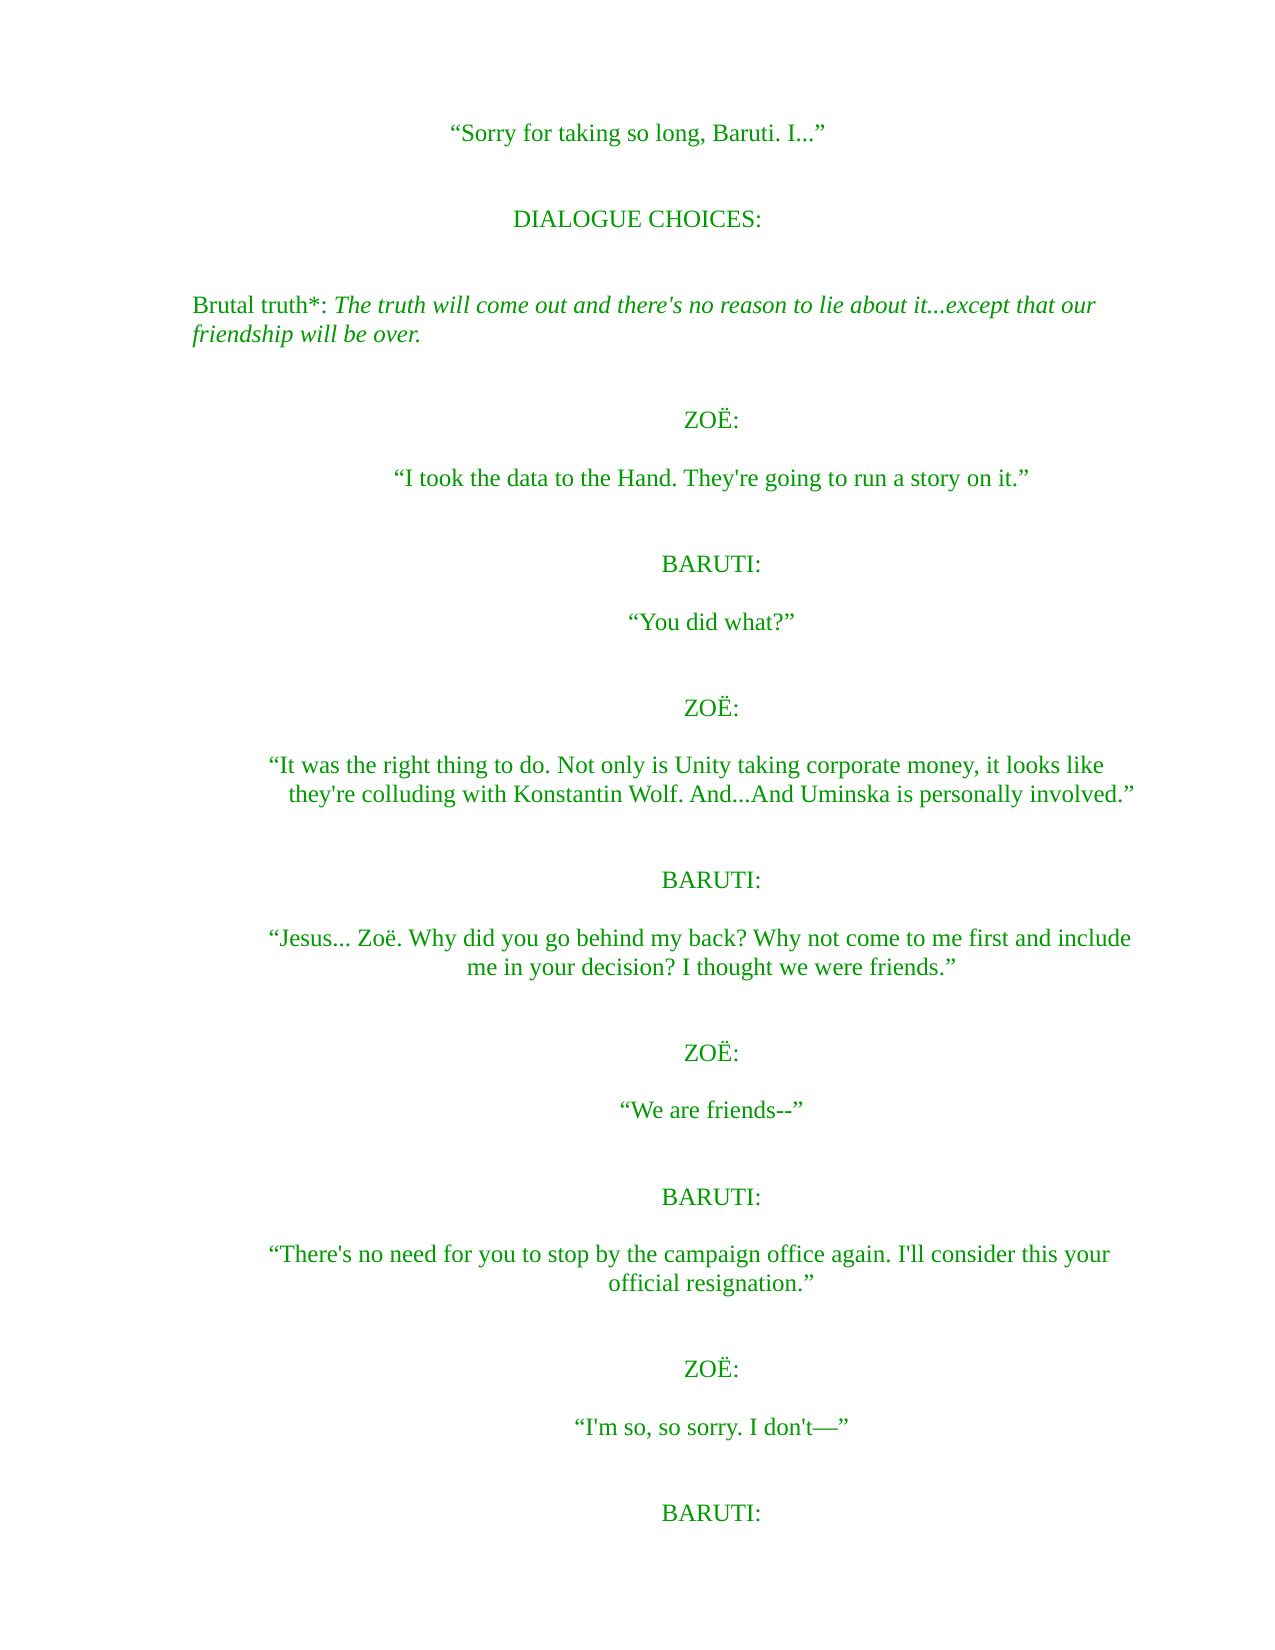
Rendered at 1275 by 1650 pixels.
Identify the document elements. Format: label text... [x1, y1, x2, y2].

text “Sorry for taking so long, Baruti. I...” [118, 118, 1157, 147]
text “I took the data to the Hand. They're going to run a story on it.” [118, 463, 1157, 492]
text “There's no need for you to stop by the campaign office again. I'll consider this your official resignation.” [118, 1239, 1157, 1297]
text ZOË: [118, 406, 1157, 434]
text Brutal truth*: The truth will come out and there's no reason to lie about it...except that our friendship will be over. [118, 291, 1157, 348]
text ZOË: [118, 693, 1157, 722]
text ZOË: [118, 1038, 1157, 1067]
text ZOË: [118, 1354, 1157, 1383]
text “We are friends--” [118, 1096, 1157, 1124]
text “You did what?” [118, 607, 1157, 636]
text “It was the right thing to do. Not only is Unity taking corporate money, it looks like they're colluding with Konstantin Wolf. And...And Uminska is personally involved.” [118, 751, 1157, 808]
text DIALOGUE CHOICES: [118, 204, 1157, 233]
text BARUTI: [118, 1498, 1157, 1527]
text BARUTI: [118, 1182, 1157, 1211]
text BARUTI: [118, 866, 1157, 894]
text “I'm so, so sorry. I don't—” [118, 1412, 1157, 1441]
text BARUTI: [118, 549, 1157, 578]
text “Jesus... Zoë. Why did you go behind my back? Why not come to me first and include me in your decision? I thought we were friends.” [118, 923, 1157, 981]
